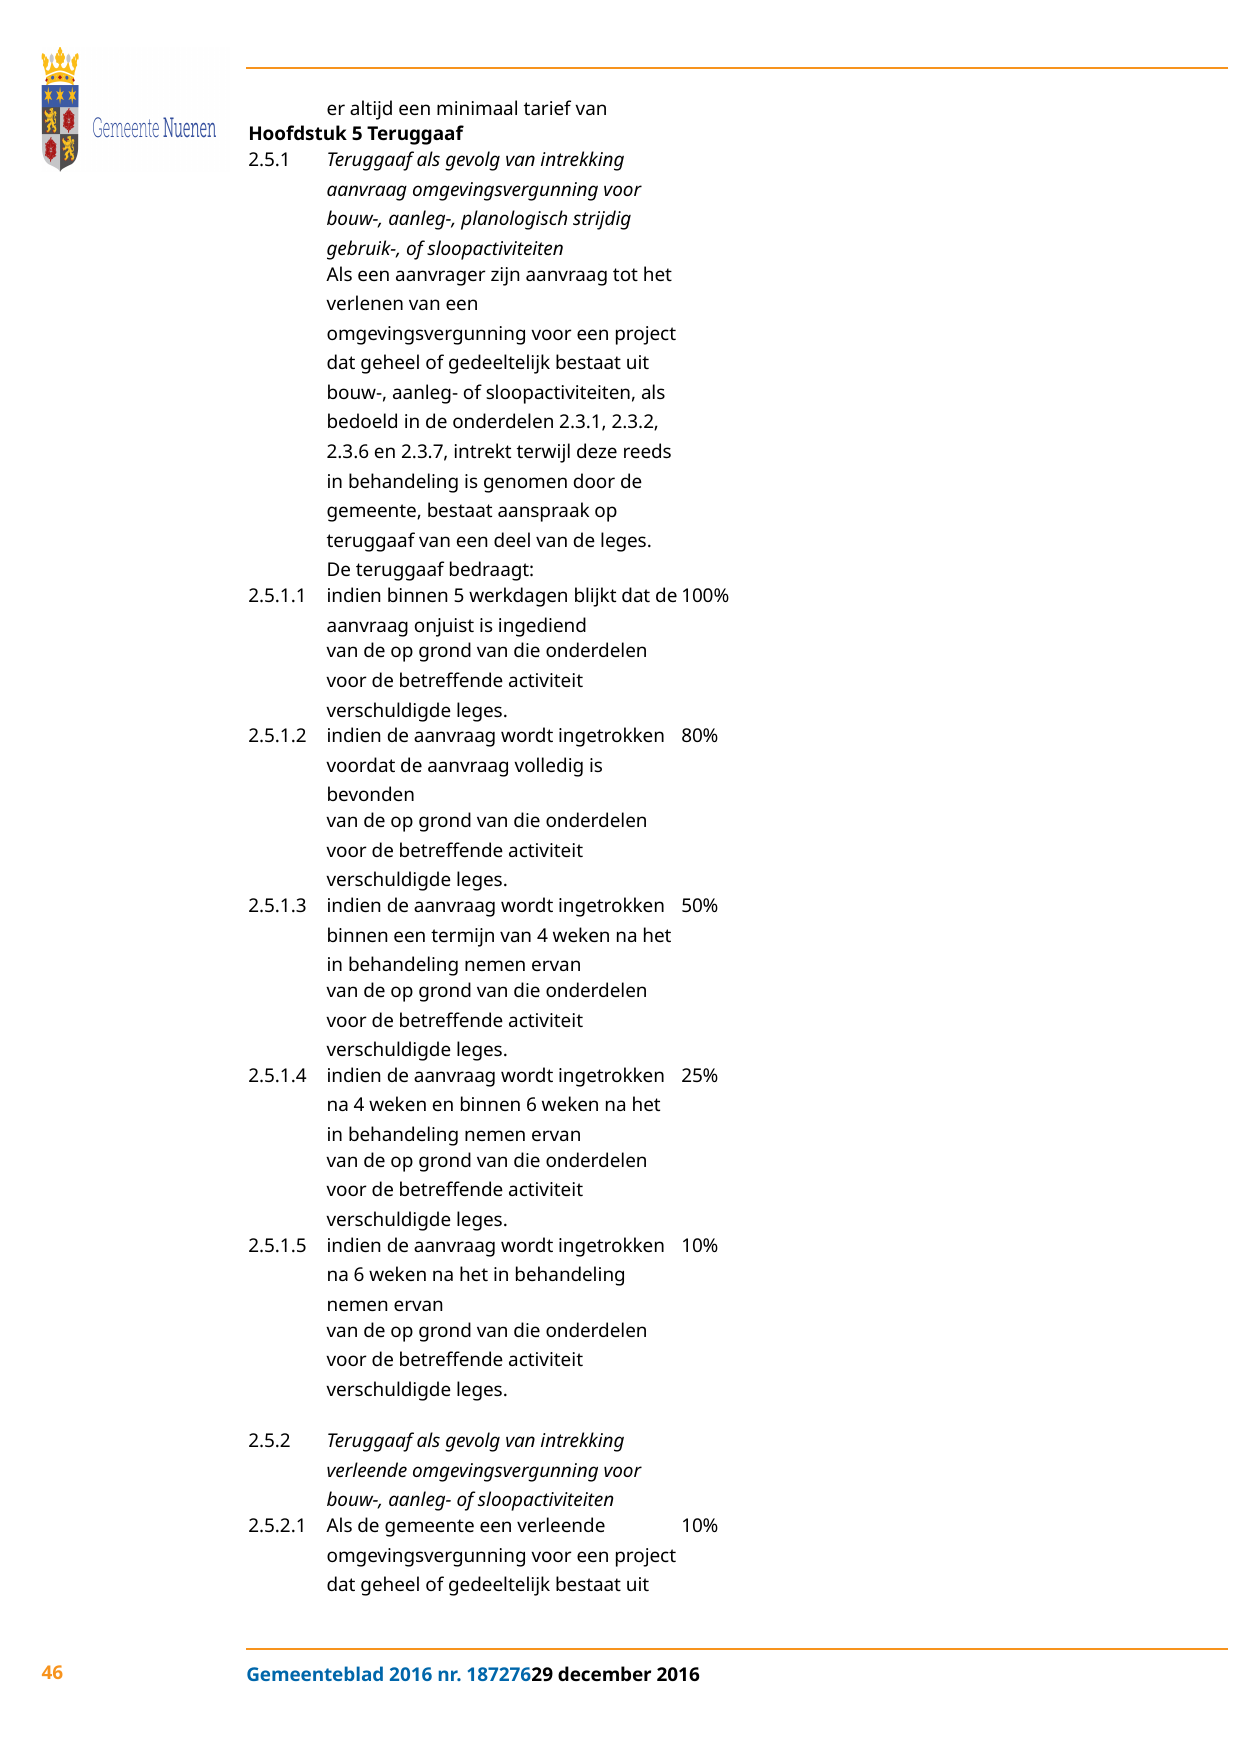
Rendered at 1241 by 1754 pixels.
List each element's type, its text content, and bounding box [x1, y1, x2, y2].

table_cell [995, 121, 1073, 146]
table_cell [838, 582, 916, 638]
table_cell [759, 638, 838, 722]
table_cell [838, 808, 916, 892]
table_cell Teruggaaf als gevolg van intrekking aanvraag omgevingsvergunning voor bouw-, aanleg-, planologisch strijdig gebruik-, of sloopactiviteiten [326, 146, 681, 261]
table_cell 2.5.2.1 [248, 1512, 326, 1597]
table_cell [759, 977, 838, 1062]
table_cell [248, 1402, 326, 1427]
table_cell indien de aanvraag wordt ingetrokken voordat de aanvraag volledig is bevonden [326, 723, 681, 807]
table_cell [681, 1147, 759, 1232]
table_cell [248, 638, 326, 722]
table_cell 80% [681, 723, 759, 807]
table_cell [838, 1512, 916, 1597]
table_cell Hoofdstuk 5 Teruggaaf [248, 121, 995, 146]
table_cell [759, 1062, 838, 1147]
table_cell [248, 977, 326, 1062]
table_cell [759, 146, 838, 261]
table_cell [759, 1147, 838, 1232]
table_cell van de op grond van die onderdelen voor de betreffende activiteit verschuldigde leges. [326, 638, 681, 722]
table_cell [681, 95, 759, 121]
table_cell [759, 1402, 838, 1427]
table_cell [838, 1317, 916, 1402]
table_cell 10% [681, 1512, 759, 1597]
table_cell [326, 1402, 681, 1427]
table_cell Als een aanvrager zijn aanvraag tot het verlenen van een omgevingsvergunning voor een project dat geheel of gedeeltelijk bestaat uit bouw-, aanleg- of sloopactiviteiten, als bedoeld in de onderdelen 2.3.1, 2.3.2, 2.3.6 en 2.3.7, intrekt terwijl deze reeds in behandeling is genomen door de gemeente, bestaat aanspraak op teruggaaf van een deel van de leges. De teruggaaf bedraagt: [326, 261, 681, 582]
table_cell [838, 1232, 916, 1317]
table_cell van de op grond van die onderdelen voor de betreffende activiteit verschuldigde leges. [326, 977, 681, 1062]
table_cell [681, 808, 759, 892]
table_cell [838, 1062, 916, 1147]
table_cell [248, 261, 326, 582]
table_cell [759, 1232, 838, 1317]
table_cell Teruggaaf als gevolg van intrekking verleende omgevingsvergunning voor bouw-, aanleg- of sloopactiviteiten [326, 1428, 681, 1512]
table_cell [681, 1428, 759, 1512]
table_cell [681, 638, 759, 722]
table_cell van de op grond van die onderdelen voor de betreffende activiteit verschuldigde leges. [326, 808, 681, 892]
table_cell [681, 146, 759, 261]
table_cell [1073, 121, 1152, 146]
table_cell 2.5.1 [248, 146, 326, 261]
table_cell [759, 95, 838, 121]
table_cell [248, 1317, 326, 1402]
table_cell indien de aanvraag wordt ingetrokken binnen een termijn van 4 weken na het in behandeling nemen ervan [326, 892, 681, 977]
table_cell 50% [681, 892, 759, 977]
table_cell [759, 1428, 838, 1512]
table_cell indien binnen 5 werkdagen blijkt dat de aanvraag onjuist is ingediend [326, 582, 681, 638]
table_cell 100% [681, 582, 759, 638]
table_cell [248, 1147, 326, 1232]
table_cell [838, 723, 916, 807]
table_cell indien de aanvraag wordt ingetrokken na 4 weken en binnen 6 weken na het in behandeling nemen ervan [326, 1062, 681, 1147]
table_cell 10% [681, 1232, 759, 1317]
table_cell [759, 582, 838, 638]
table_cell 2.5.1.1 [248, 582, 326, 638]
table_cell [838, 892, 916, 977]
table_cell [759, 723, 838, 807]
table_cell [838, 1428, 916, 1512]
table_cell [838, 638, 916, 722]
table_cell [838, 146, 916, 261]
table_cell [838, 1147, 916, 1232]
table_cell van de op grond van die onderdelen voor de betreffende activiteit verschuldigde leges. [326, 1317, 681, 1402]
table_cell 25% [681, 1062, 759, 1147]
table_cell [681, 1402, 759, 1427]
table_cell [759, 1512, 838, 1597]
table_cell [759, 808, 838, 892]
table_cell 2.5.2 [248, 1428, 326, 1512]
table_cell [838, 261, 916, 582]
table_cell [838, 95, 916, 121]
table_cell [681, 261, 759, 582]
table_cell van de op grond van die onderdelen voor de betreffende activiteit verschuldigde leges. [326, 1147, 681, 1232]
table_cell 2.5.1.3 [248, 892, 326, 977]
table_cell er altijd een minimaal tarief van [326, 95, 681, 121]
table_cell [248, 95, 326, 121]
table_cell [681, 977, 759, 1062]
table_cell [838, 977, 916, 1062]
table_cell Als de gemeente een verleende omgevingsvergunning voor een project dat geheel of gedeeltelijk bestaat uit [326, 1512, 681, 1597]
table_cell [681, 1317, 759, 1402]
table_cell [248, 808, 326, 892]
table_cell [759, 1317, 838, 1402]
picture [41, 47, 231, 172]
table_cell [759, 261, 838, 582]
table_cell 2.5.1.5 [248, 1232, 326, 1317]
table_cell [838, 1402, 916, 1427]
table_cell [759, 892, 838, 977]
table_cell indien de aanvraag wordt ingetrokken na 6 weken na het in behandeling nemen ervan [326, 1232, 681, 1317]
table_cell 2.5.1.2 [248, 723, 326, 807]
table_cell 2.5.1.4 [248, 1062, 326, 1147]
